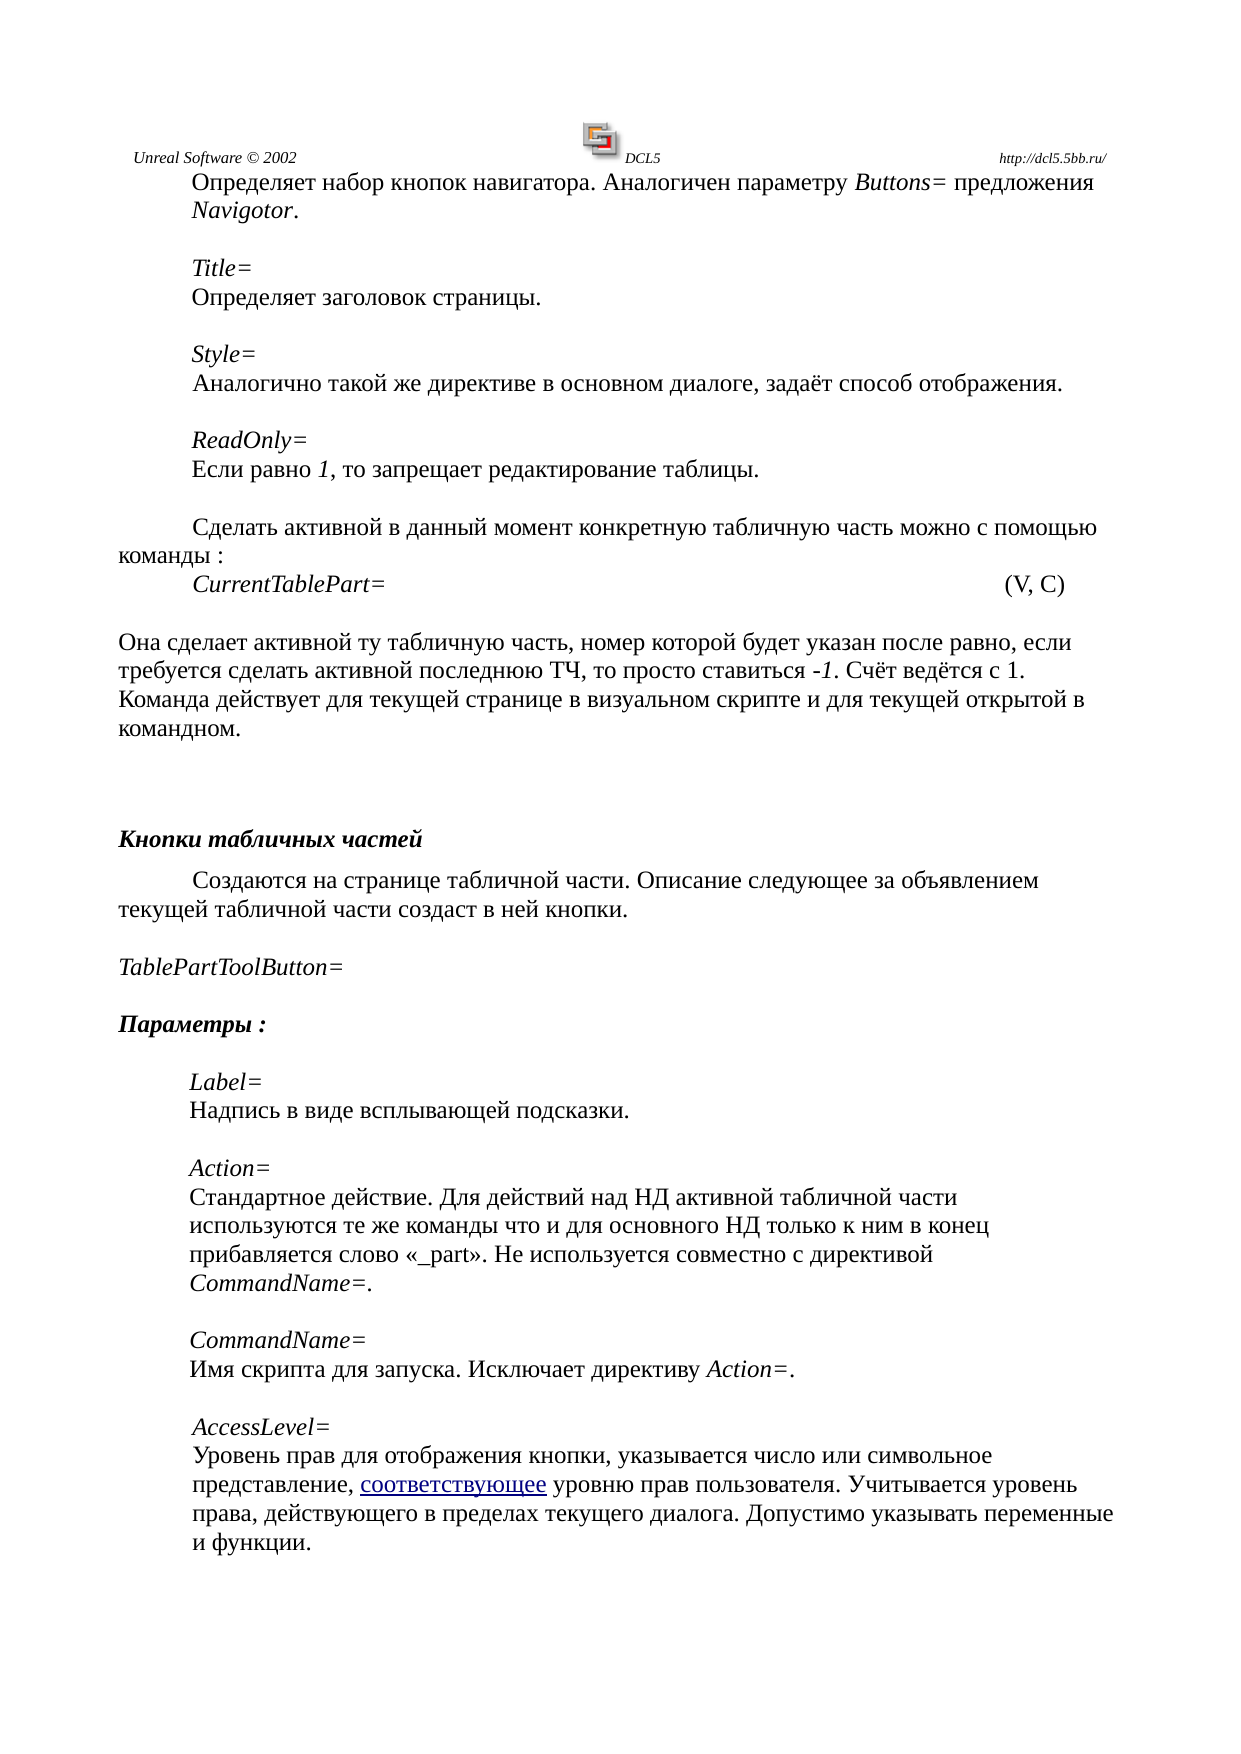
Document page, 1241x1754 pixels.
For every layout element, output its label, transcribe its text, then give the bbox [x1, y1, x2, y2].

text TablePartToolButton= [118, 952, 1122, 980]
text Action= [189, 1153, 1122, 1182]
text Определяет набор кнопок навигатора. Аналогичен параметру Buttons= предложения Navigotor. [191, 167, 1122, 224]
picture [579, 118, 625, 164]
text AccessLevel= [118, 1412, 1122, 1440]
text Определяет заголовок страницы. [191, 282, 1122, 310]
text Если равно 1, то запрещает редактирование таблицы. [191, 454, 1122, 483]
text Title= [191, 253, 1122, 282]
text используются те же команды что и для основного НД только к ним в конец прибавляется слово «_part». Не используется совместно с директивой CommandName=. [189, 1210, 1122, 1297]
text Аналогично такой же директиве в основном диалоге, задаёт способ отображения. [118, 368, 1122, 397]
text Сделать активной в данный момент конкретную табличную часть можно с помощью команды : [118, 512, 1122, 569]
text CurrentTablePart= (V, C) [118, 569, 1122, 598]
text Стандартное действие. Для действий над НД активной табличной части [189, 1182, 1122, 1210]
text Создаются на странице табличной части. Описание следующее за объявлением текущей табличной части создаст в ней кнопки. [118, 865, 1122, 923]
text Она сделает активной ту табличную часть, номер которой будет указан после равно, если требуется сделать активной последнюю ТЧ, то просто ставиться -1. Счёт ведётся с 1. Команда действует для текущей странице в визуальном скрипте и для текущей открытой в командном. [118, 627, 1122, 742]
subtitle Кнопки табличных частей [118, 824, 1122, 853]
text Label= [189, 1067, 1122, 1095]
text Параметры : [118, 1009, 1122, 1038]
text Надпись в виде всплывающей подсказки. [189, 1095, 1122, 1124]
text Style= [191, 339, 1122, 368]
text Имя скрипта для запуска. Исключает директиву Action=. [189, 1354, 1122, 1383]
text Уровень прав для отображения кнопки, указывается число или символьное представление, соответствующее уровню прав пользователя. Учитывается уровень права, действующего в пределах текущего диалога. Допустимо указывать переменные и функции. [118, 1440, 1122, 1555]
text CommandName= [189, 1325, 1122, 1354]
text ReadOnly= [191, 425, 1122, 454]
